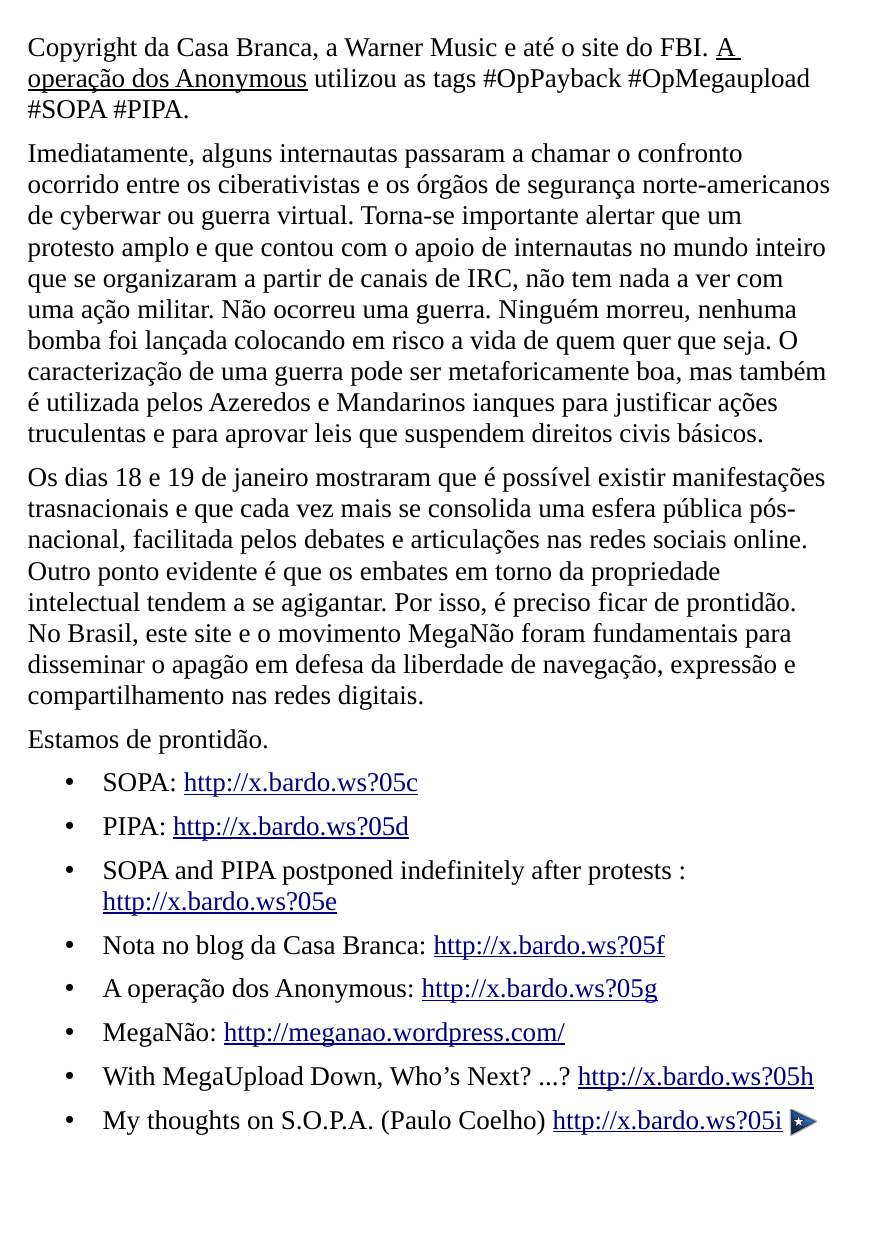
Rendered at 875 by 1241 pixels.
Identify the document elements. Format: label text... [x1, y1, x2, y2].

list SOPA: http://x.bardo.ws?05c [65, 766, 832, 798]
text Imediatamente, alguns internautas passaram a chamar o confronto ocorrido entre os ciberativistas e os órgãos de segurança norte-americanos de cyberwar ou guerra virtual. Torna-se importante alertar que um protesto amplo e que contou com o apoio de internautas no mundo inteiro que se organizaram a partir de canais de IRC, não tem nada a ver com uma ação militar. Não ocorreu uma guerra. Ninguém morreu, nenhuma bomba foi lançada colocando em risco a vida de quem quer que seja. O caracterização de uma guerra pode ser metaforicamente boa, mas também é utilizada pelos Azeredos e Mandarinos ianques para justificar ações truculentas e para aprovar leis que suspendem direitos civis básicos. [27, 137, 832, 449]
text Copyright da Casa Branca, a Warner Music e até o site do FBI. A operação dos Anonymous utilizou as tags #OpPayback #OpMegaupload #SOPA #PIPA. [27, 31, 832, 125]
list Nota no blog da Casa Branca: http://x.bardo.ws?05f [65, 929, 832, 960]
list My thoughts on S.O.P.A. (Paulo Coelho) http://x.bardo.ws?05i [65, 1104, 832, 1136]
list PIPA: http://x.bardo.ws?05d [65, 810, 832, 841]
text Estamos de prontidão. [27, 723, 832, 754]
text Os dias 18 e 19 de janeiro mostraram que é possível existir manifestações trasnacionais e que cada vez mais se consolida uma esfera pública pós-nacional, facilitada pelos debates e articulações nas redes sociais online. Outro ponto evidente é que os embates em torno da propriedade intelectual tendem a se agigantar. Por isso, é preciso ficar de prontidão. No Brasil, este site e o movimento MegaNão foram fundamentais para disseminar o apagão em defesa da liberdade de navegação, expressão e compartilhamento nas redes digitais. [27, 461, 832, 710]
picture [789, 1109, 818, 1136]
list SOPA and PIPA postponed indefinitely after protests : http://x.bardo.ws?05e [65, 854, 832, 916]
list With MegaUpload Down, Who’s Next? ...? http://x.bardo.ws?05h [65, 1060, 832, 1091]
list A operação dos Anonymous: http://x.bardo.ws?05g [65, 973, 832, 1004]
list MegaNão: http://meganao.wordpress.com/ [65, 1016, 832, 1048]
